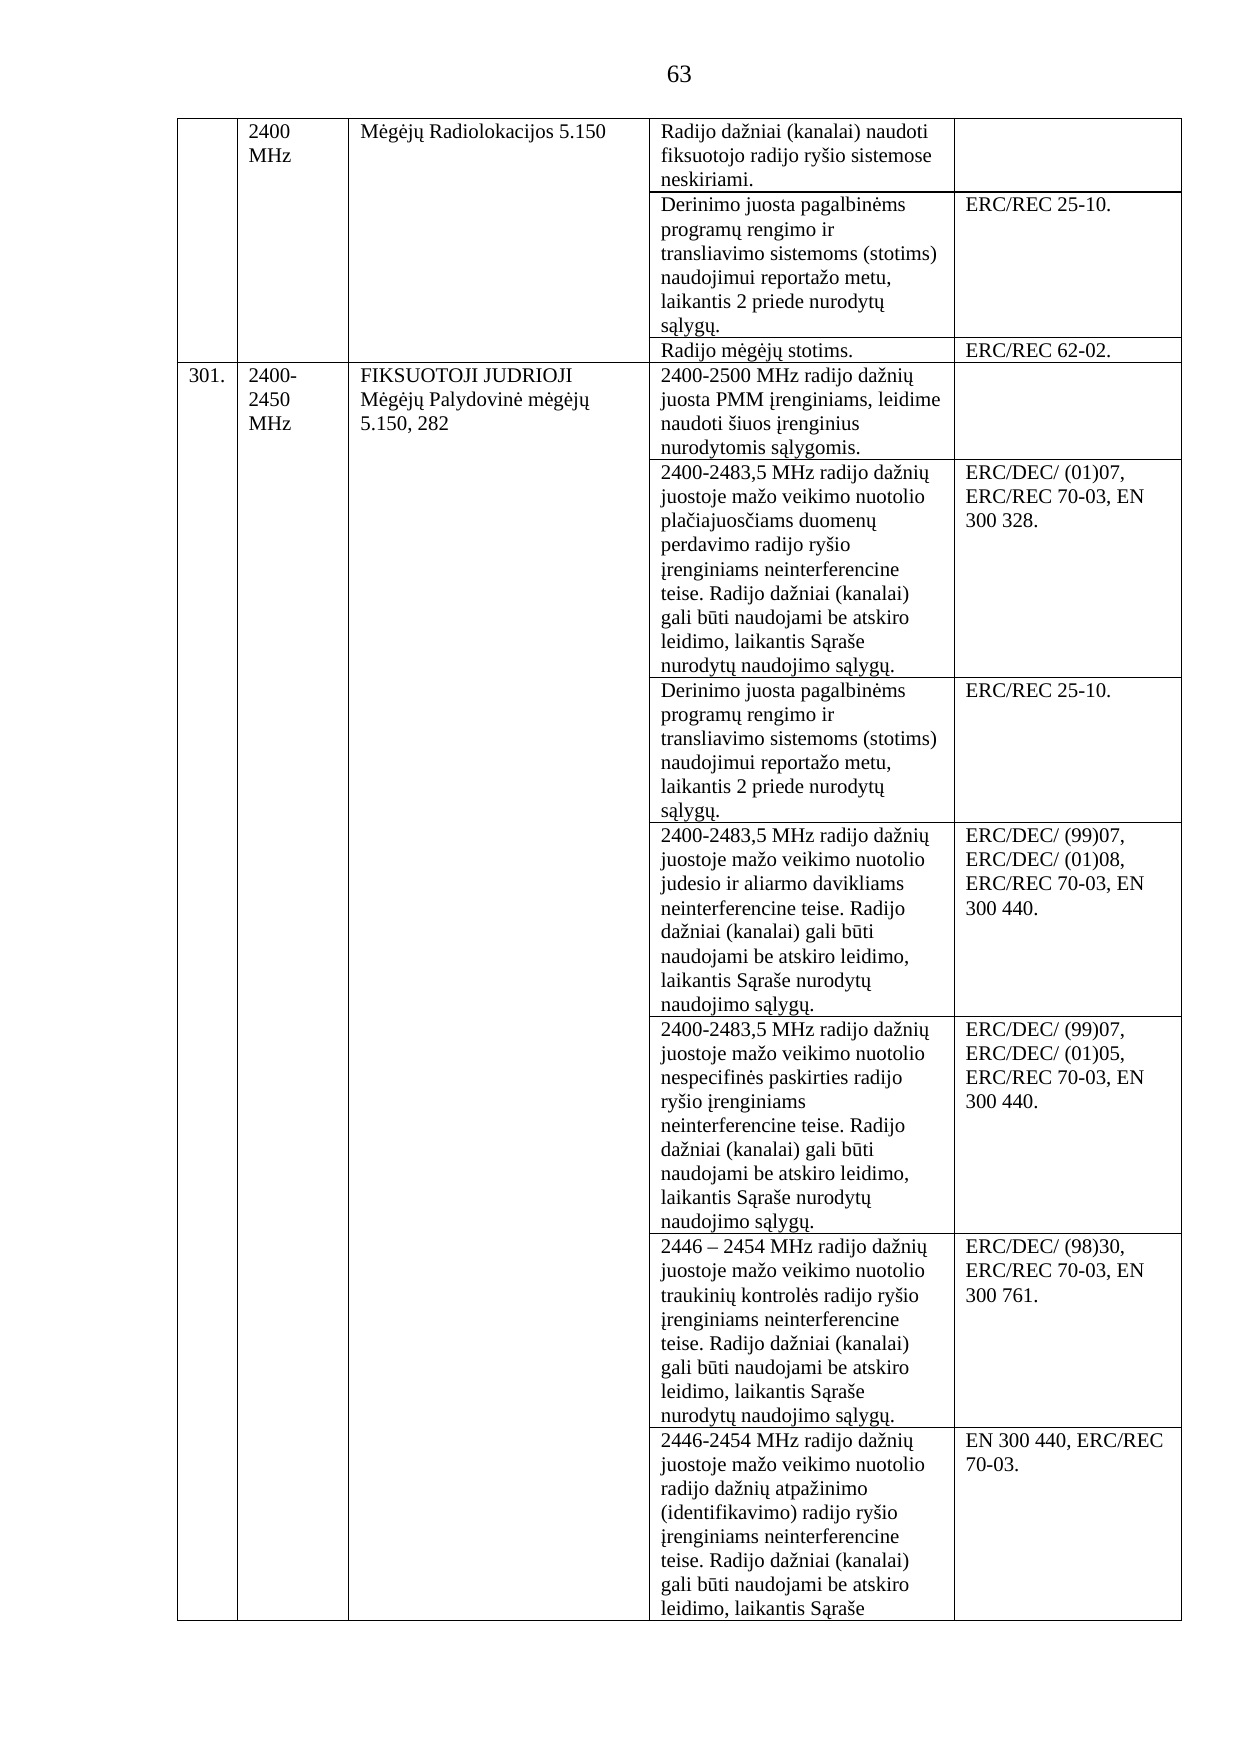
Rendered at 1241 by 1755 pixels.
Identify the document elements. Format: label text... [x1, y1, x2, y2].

table_cell 2446-2454 MHz radijo dažnių juostoje mažo veikimo nuotolio radijo dažnių atpažinimo (identifikavimo) radijo ryšio įrenginiams neinterferencine teise. Radijo dažniai (kanalai) gali būti naudojami be atskiro leidimo, laikantis Sąraše [650, 1428, 954, 1620]
table_cell EN 300 440, ERC/REC 70-03. [955, 1428, 1181, 1620]
table_cell [955, 119, 1181, 191]
table_cell [955, 363, 1181, 459]
table_cell Mėgėjų Radiolokacijos 5.150 [349, 119, 649, 362]
table_cell 2400-2483,5 MHz radijo dažnių juostoje mažo veikimo nuotolio plačiajuosčiams duomenų perdavimo radijo ryšio įrenginiams neinterferencine teise. Radijo dažniai (kanalai) gali būti naudojami be atskiro leidimo, laikantis Sąraše nurodytų naudojimo sąlygų. [650, 460, 954, 677]
table_cell ERC/DEC/ (99)07, ERC/DEC/ (01)08, ERC/REC 70-03, EN 300 440. [955, 823, 1181, 1016]
table_cell ERC/REC 62-02. [955, 338, 1181, 362]
table_cell Radijo dažniai (kanalai) naudoti fiksuotojo radijo ryšio sistemose neskiriami. [650, 119, 954, 191]
table_cell 2400-2483,5 MHz radijo dažnių juostoje mažo veikimo nuotolio judesio ir aliarmo davikliams neinterferencine teise. Radijo dažniai (kanalai) gali būti naudojami be atskiro leidimo, laikantis Sąraše nurodytų naudojimo sąlygų. [650, 823, 954, 1016]
table_cell 2400-2483,5 MHz radijo dažnių juostoje mažo veikimo nuotolio nespecifinės paskirties radijo ryšio įrenginiams neinterferencine teise. Radijo dažniai (kanalai) gali būti naudojami be atskiro leidimo, laikantis Sąraše nurodytų naudojimo sąlygų. [650, 1017, 954, 1233]
table_cell Derinimo juosta pagalbinėms programų rengimo ir transliavimo sistemoms (stotims) naudojimui reportažo metu, laikantis 2 priede nurodytų sąlygų. [650, 193, 954, 337]
table_cell 2400 MHz [238, 119, 348, 362]
table_cell [178, 119, 237, 362]
table_cell ERC/REC 25-10. [955, 193, 1181, 337]
table_cell ERC/DEC/ (98)30, ERC/REC 70-03, EN 300 761. [955, 1234, 1181, 1427]
table_cell Derinimo juosta pagalbinėms programų rengimo ir transliavimo sistemoms (stotims) naudojimui reportažo metu, laikantis 2 priede nurodytų sąlygų. [650, 678, 954, 822]
table_cell ERC/DEC/ (01)07, ERC/REC 70-03, EN 300 328. [955, 460, 1181, 677]
table_cell ERC/REC 25-10. [955, 678, 1181, 822]
table_cell 301. [178, 363, 237, 1620]
table_cell ERC/DEC/ (99)07, ERC/DEC/ (01)05, ERC/REC 70-03, EN 300 440. [955, 1017, 1181, 1233]
table_cell 2446 – 2454 MHz radijo dažnių juostoje mažo veikimo nuotolio traukinių kontrolės radijo ryšio įrenginiams neinterferencine teise. Radijo dažniai (kanalai) gali būti naudojami be atskiro leidimo, laikantis Sąraše nurodytų naudojimo sąlygų. [650, 1234, 954, 1427]
table_cell 2400-2500 MHz radijo dažnių juosta PMM įrenginiams, leidime naudoti šiuos įrenginius nurodytomis sąlygomis. [650, 363, 954, 459]
table_cell FIKSUOTOJI JUDRIOJI Mėgėjų Palydovinė mėgėjų 5.150, 282 [349, 363, 649, 1620]
table_cell 2400-2450 MHz [238, 363, 348, 1620]
table_cell Radijo mėgėjų stotims. [650, 338, 954, 362]
